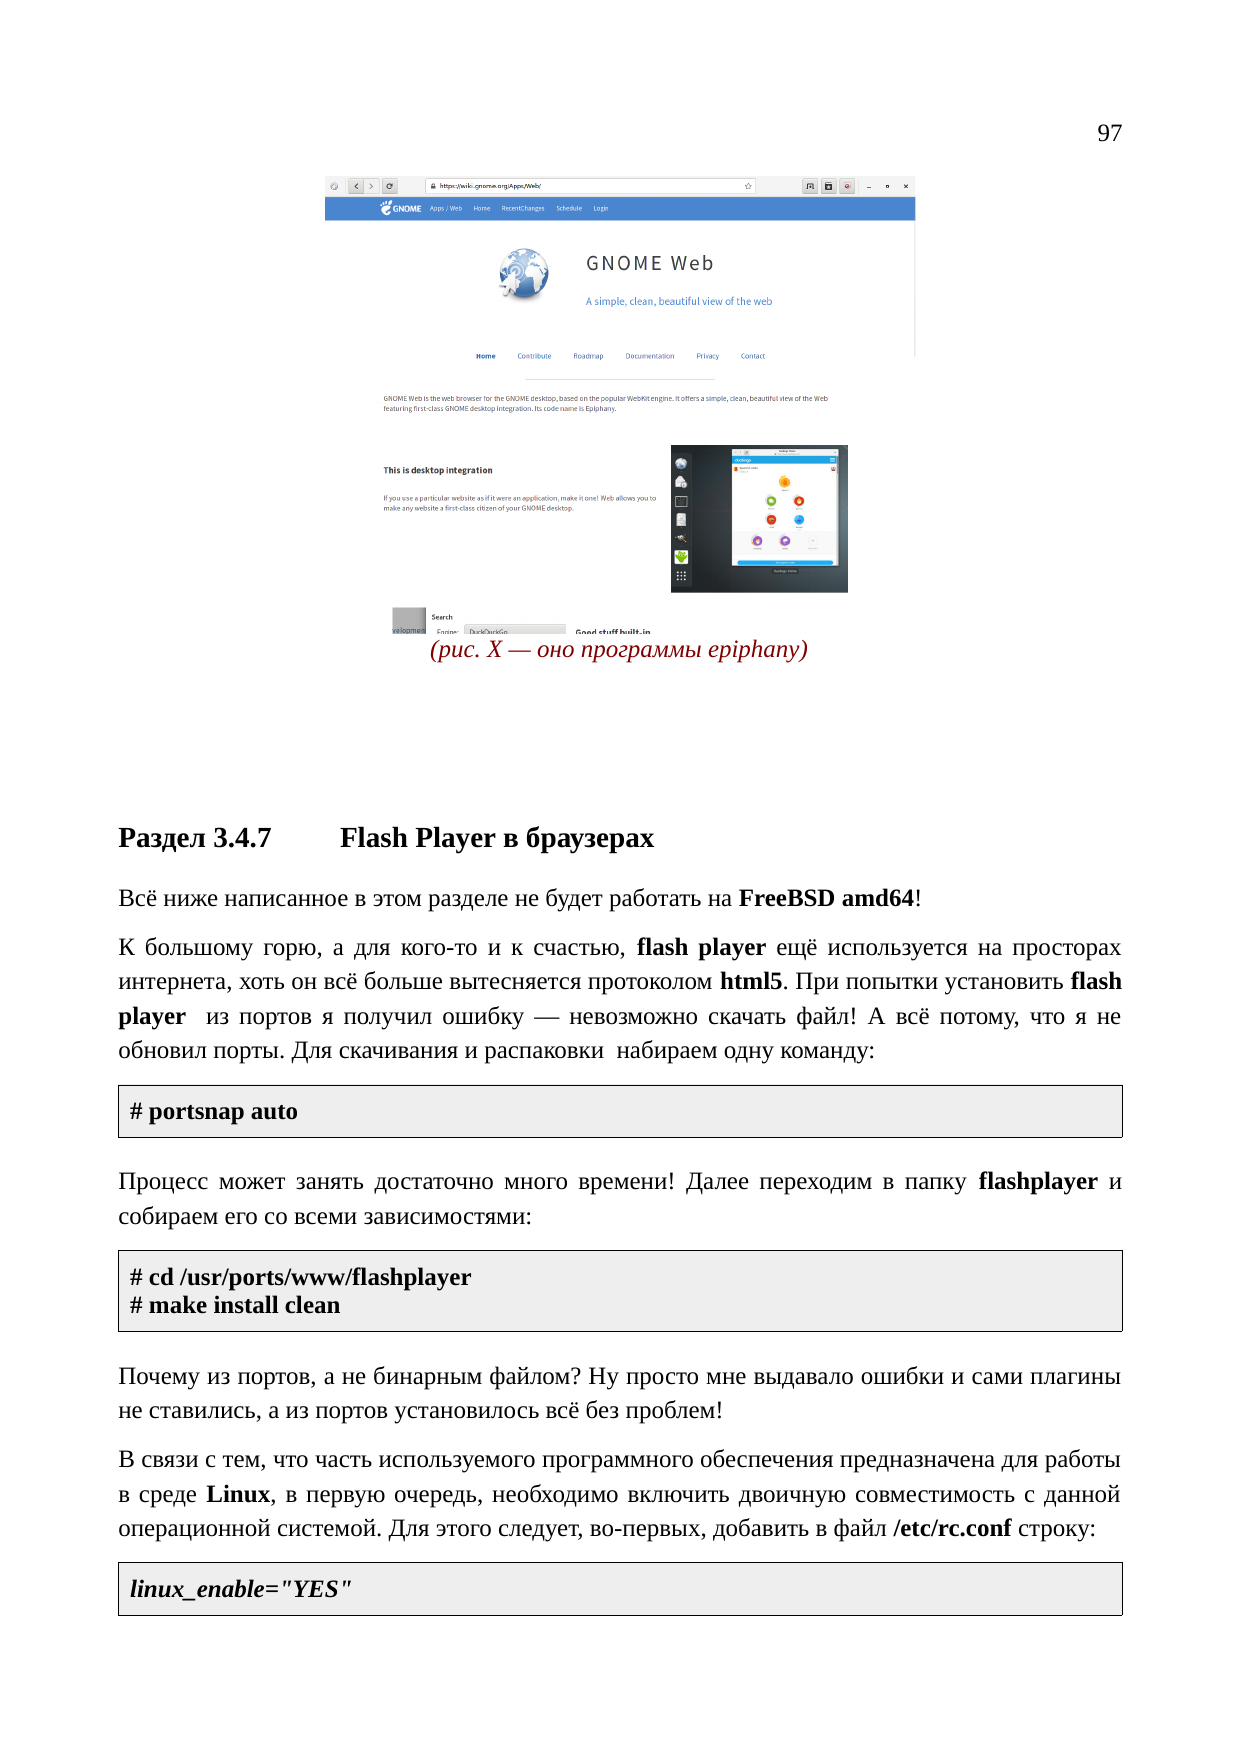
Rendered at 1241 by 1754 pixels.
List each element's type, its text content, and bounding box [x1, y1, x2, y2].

text В связи с тем, что часть используемого программного обеспечения предназначена для работы в среде Linux, в первую очередь, необходимо включить двоичную совместимость с данной операционной системой. Для этого следует, во-первых, добавить в файл /etc/rc.conf строку: [118, 1444, 1122, 1542]
text Почему из портов, а не бинарным файлом? Ну просто мне выдавало ошибки и сами плагины не ставились, а из портов установилось всё без проблем! [118, 1361, 1122, 1424]
text Всё ниже написанное в этом разделе не будет работать на FreeBSD amd64! [118, 883, 1122, 912]
text (рис. Х — оно программы epiphany) [118, 634, 1122, 663]
text # cd /usr/ports/www/flashplayer [119, 1251, 1122, 1279]
text # make install clean [119, 1279, 1122, 1331]
subtitle Flash Player в браузерах [118, 820, 1122, 853]
text linux_enable="YES" [119, 1563, 1122, 1615]
text # portsnap auto [119, 1086, 1122, 1137]
text Процесс может занять достаточно много времени! Далее переходим в папку flashplayer и собираем его со всеми зависимостями: [118, 1166, 1122, 1230]
picture [325, 176, 916, 634]
text К большому горю, а для кого-то и к счастью, flash player ещё используется на просторах интернета, хоть он всё больше вытесняется протоколом html5. При попытки установить flash player из портов я получил ошибку — невозможно скачать файл! А всё потому, что я не обновил порты. Для скачивания и распаковки набираем одну команду: [118, 932, 1122, 1064]
